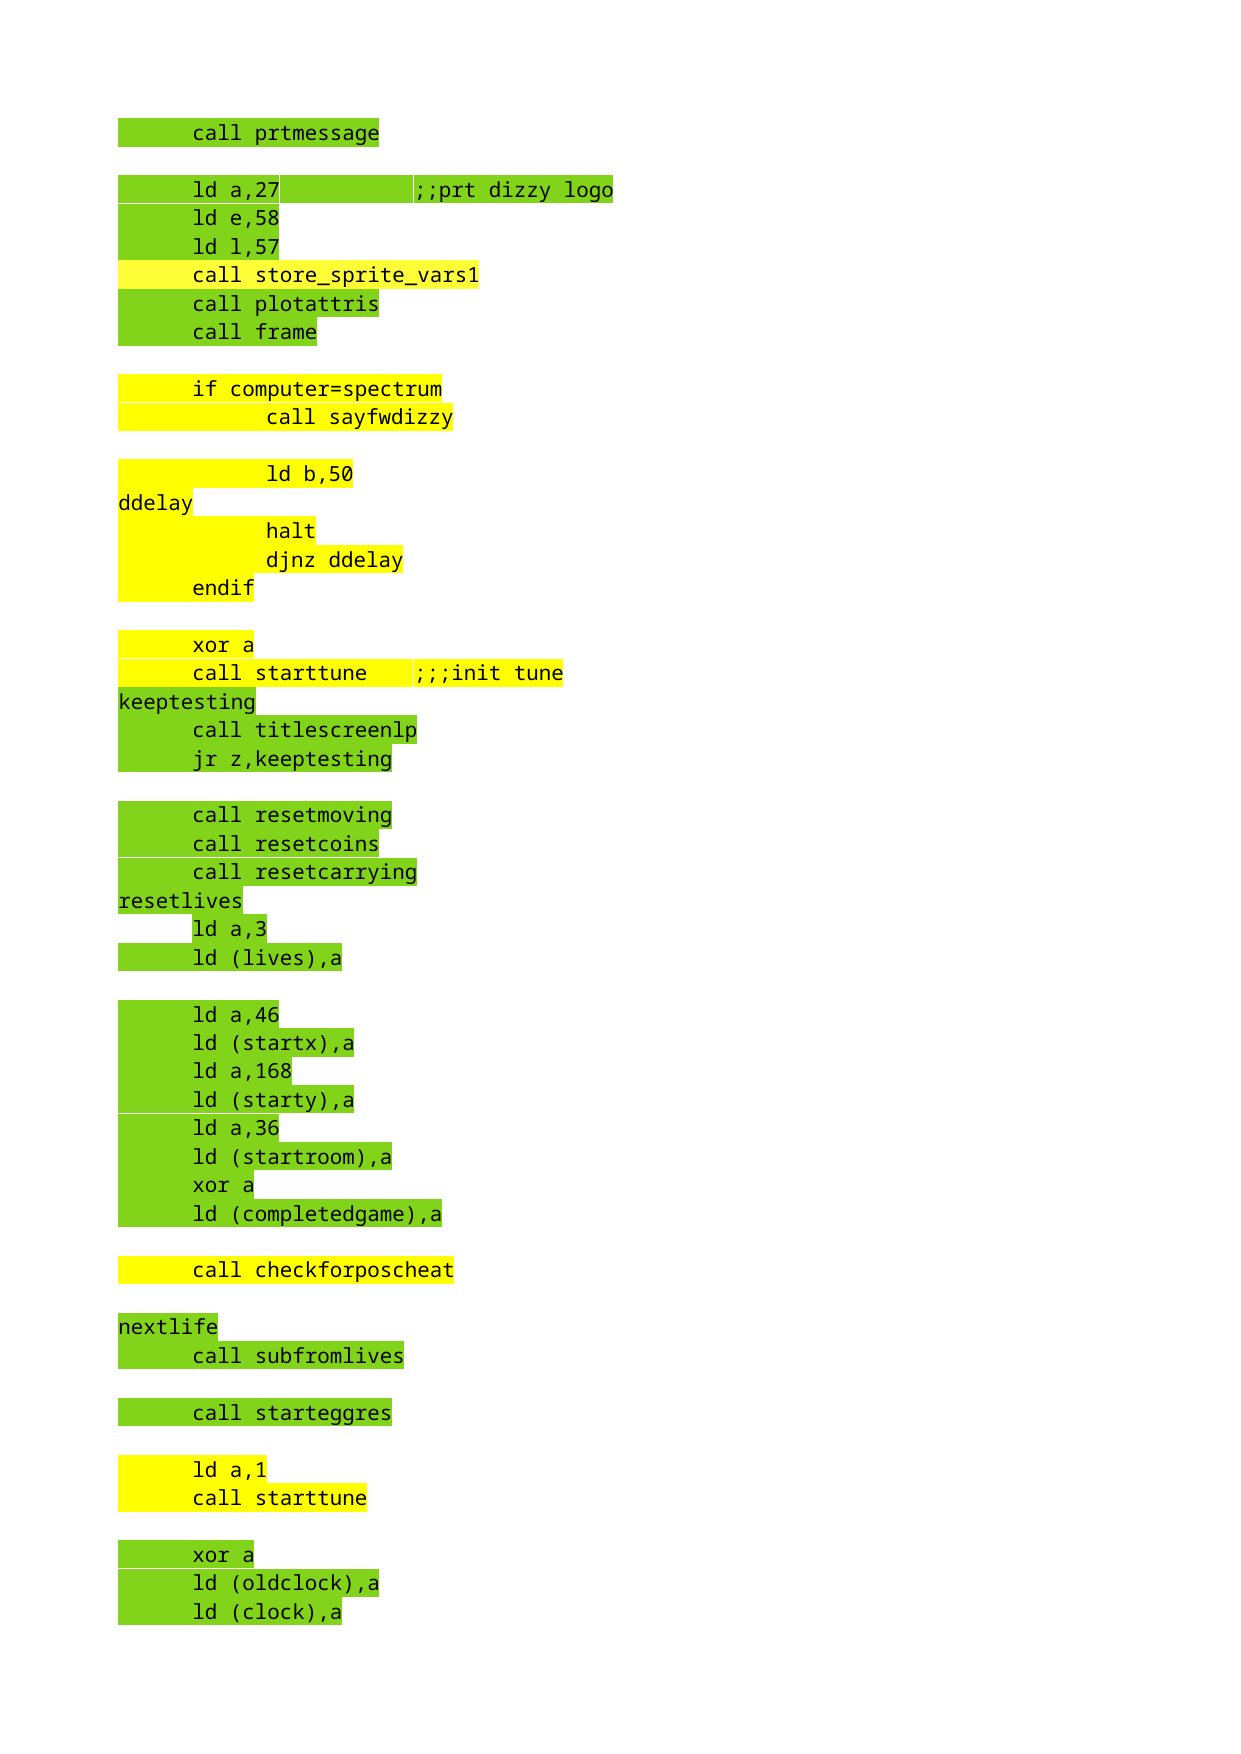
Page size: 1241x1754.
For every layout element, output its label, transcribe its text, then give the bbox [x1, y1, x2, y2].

text call starttune [118, 1483, 1122, 1512]
text xor a [118, 630, 1122, 658]
text ddelay [118, 488, 1122, 516]
text call sayfwdizzy [118, 402, 1122, 431]
text keeptesting [118, 687, 1122, 715]
text if computer=spectrum [118, 374, 1122, 402]
text jr z,keeptesting [118, 744, 1122, 772]
text ld b,50 [118, 459, 1122, 488]
text ld (lives),a [118, 943, 1122, 971]
text ld a,27 ;;prt dizzy logo [118, 175, 1122, 203]
text ld (startx),a [118, 1028, 1122, 1057]
text ld a,3 [118, 914, 1122, 943]
text call checkforposcheat [118, 1256, 1122, 1284]
text ld (clock),a [118, 1597, 1122, 1625]
text call titlescreenlp [118, 715, 1122, 744]
text call plotattris [118, 289, 1122, 317]
text ld (startroom),a [118, 1142, 1122, 1170]
text ld a,46 [118, 1000, 1122, 1028]
text call store_sprite_vars1 [118, 260, 1122, 289]
text ld e,58 [118, 203, 1122, 232]
text halt [118, 516, 1122, 545]
text call frame [118, 317, 1122, 346]
text call starteggres [118, 1398, 1122, 1426]
text ld l,57 [118, 232, 1122, 260]
text ld a,36 [118, 1113, 1122, 1142]
text ld (completedgame),a [118, 1199, 1122, 1227]
text call resetcoins [118, 829, 1122, 857]
text endif [118, 573, 1122, 602]
text call subfromlives [118, 1341, 1122, 1369]
text call resetmoving [118, 801, 1122, 829]
text ld a,168 [118, 1057, 1122, 1085]
text nextlife [118, 1312, 1122, 1341]
text ld (starty),a [118, 1085, 1122, 1113]
text xor a [118, 1540, 1122, 1568]
text call starttune ;;;init tune [118, 658, 1122, 687]
text xor a [118, 1170, 1122, 1199]
text ld a,1 [118, 1455, 1122, 1483]
text ld (oldclock),a [118, 1568, 1122, 1597]
text resetlives [118, 886, 1122, 914]
text call prtmessage [118, 118, 1122, 147]
text call resetcarrying [118, 857, 1122, 886]
text djnz ddelay [118, 545, 1122, 573]
